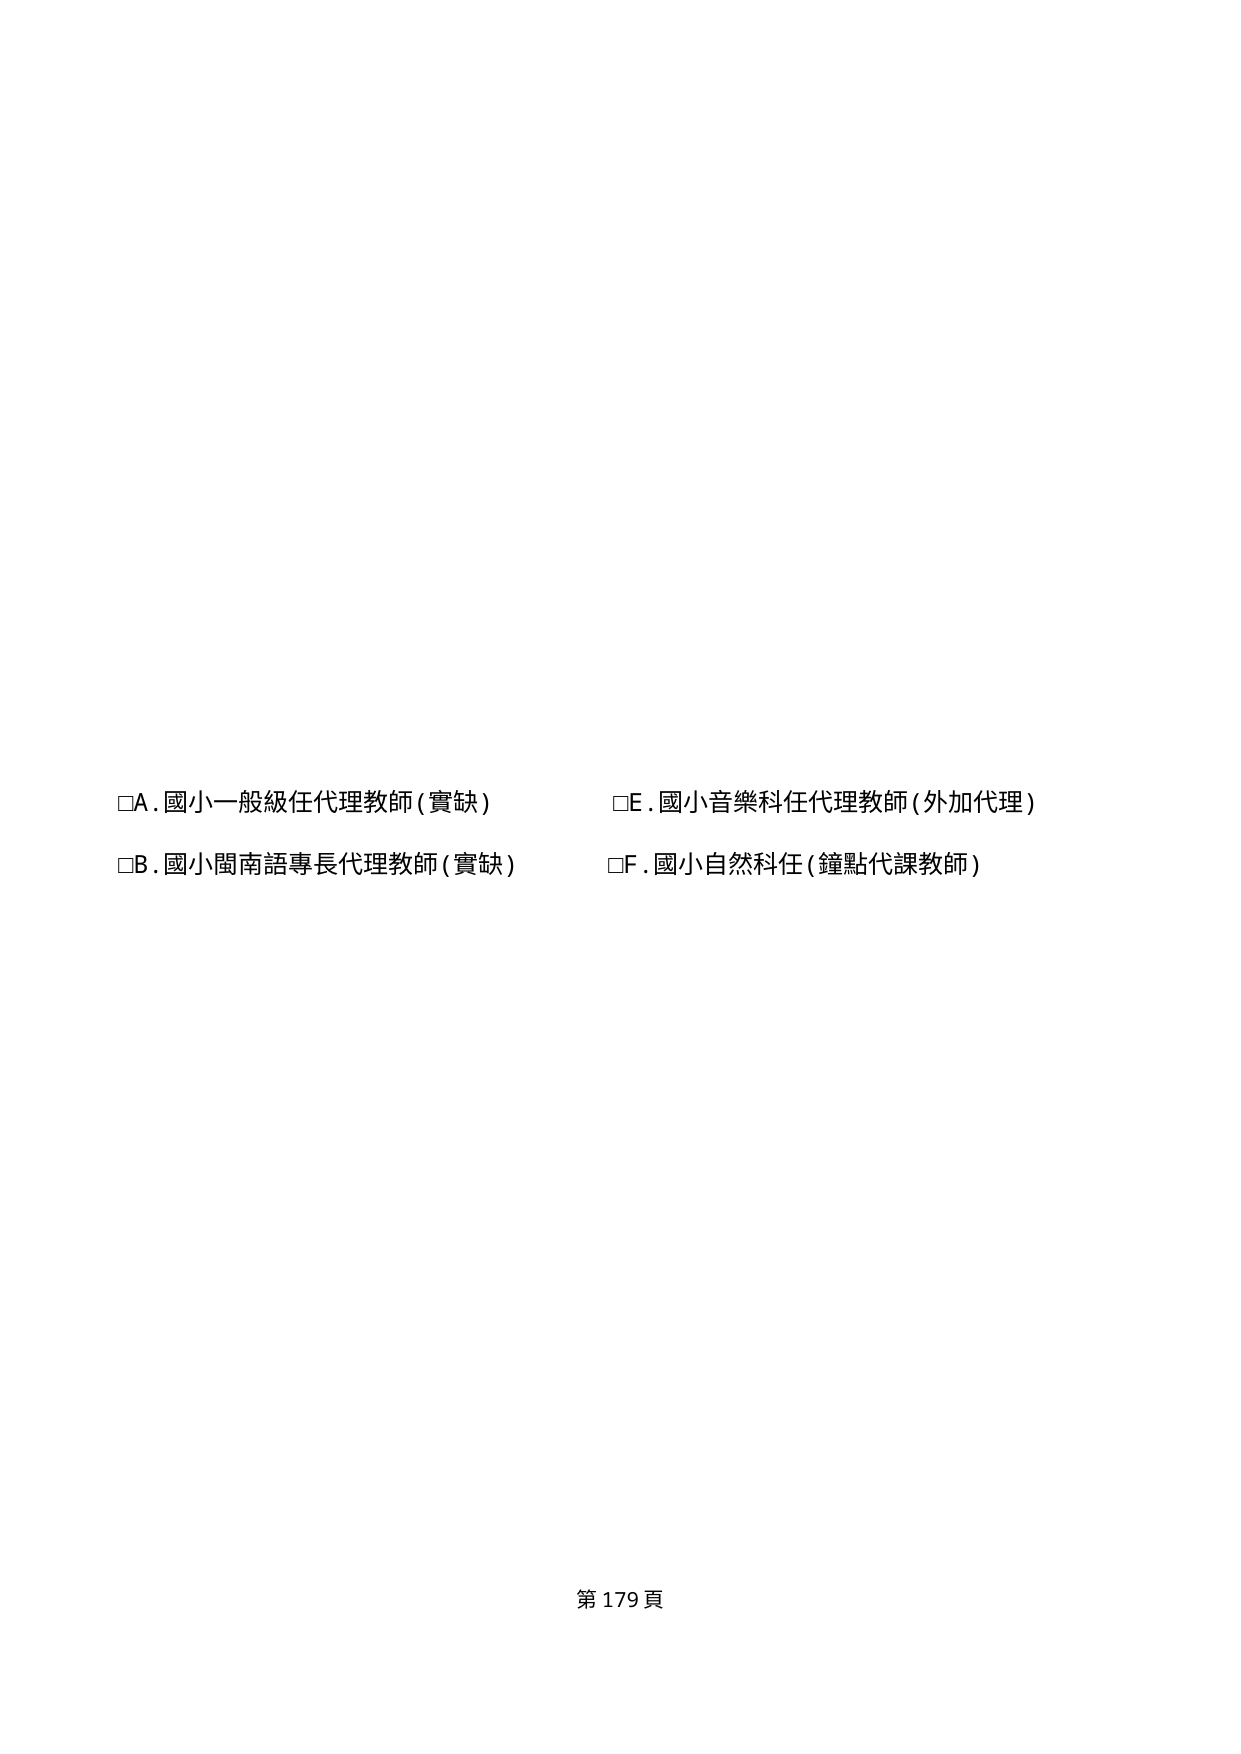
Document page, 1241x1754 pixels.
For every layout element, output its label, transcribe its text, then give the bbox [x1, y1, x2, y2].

text □B.國小閩南語專長代理教師(實缺) □F.國小自然科任(鐘點代課教師) [118, 821, 1122, 883]
text □A.國小一般級任代理教師(實缺) □E.國小音樂科任代理教師(外加代理) [118, 758, 1122, 821]
